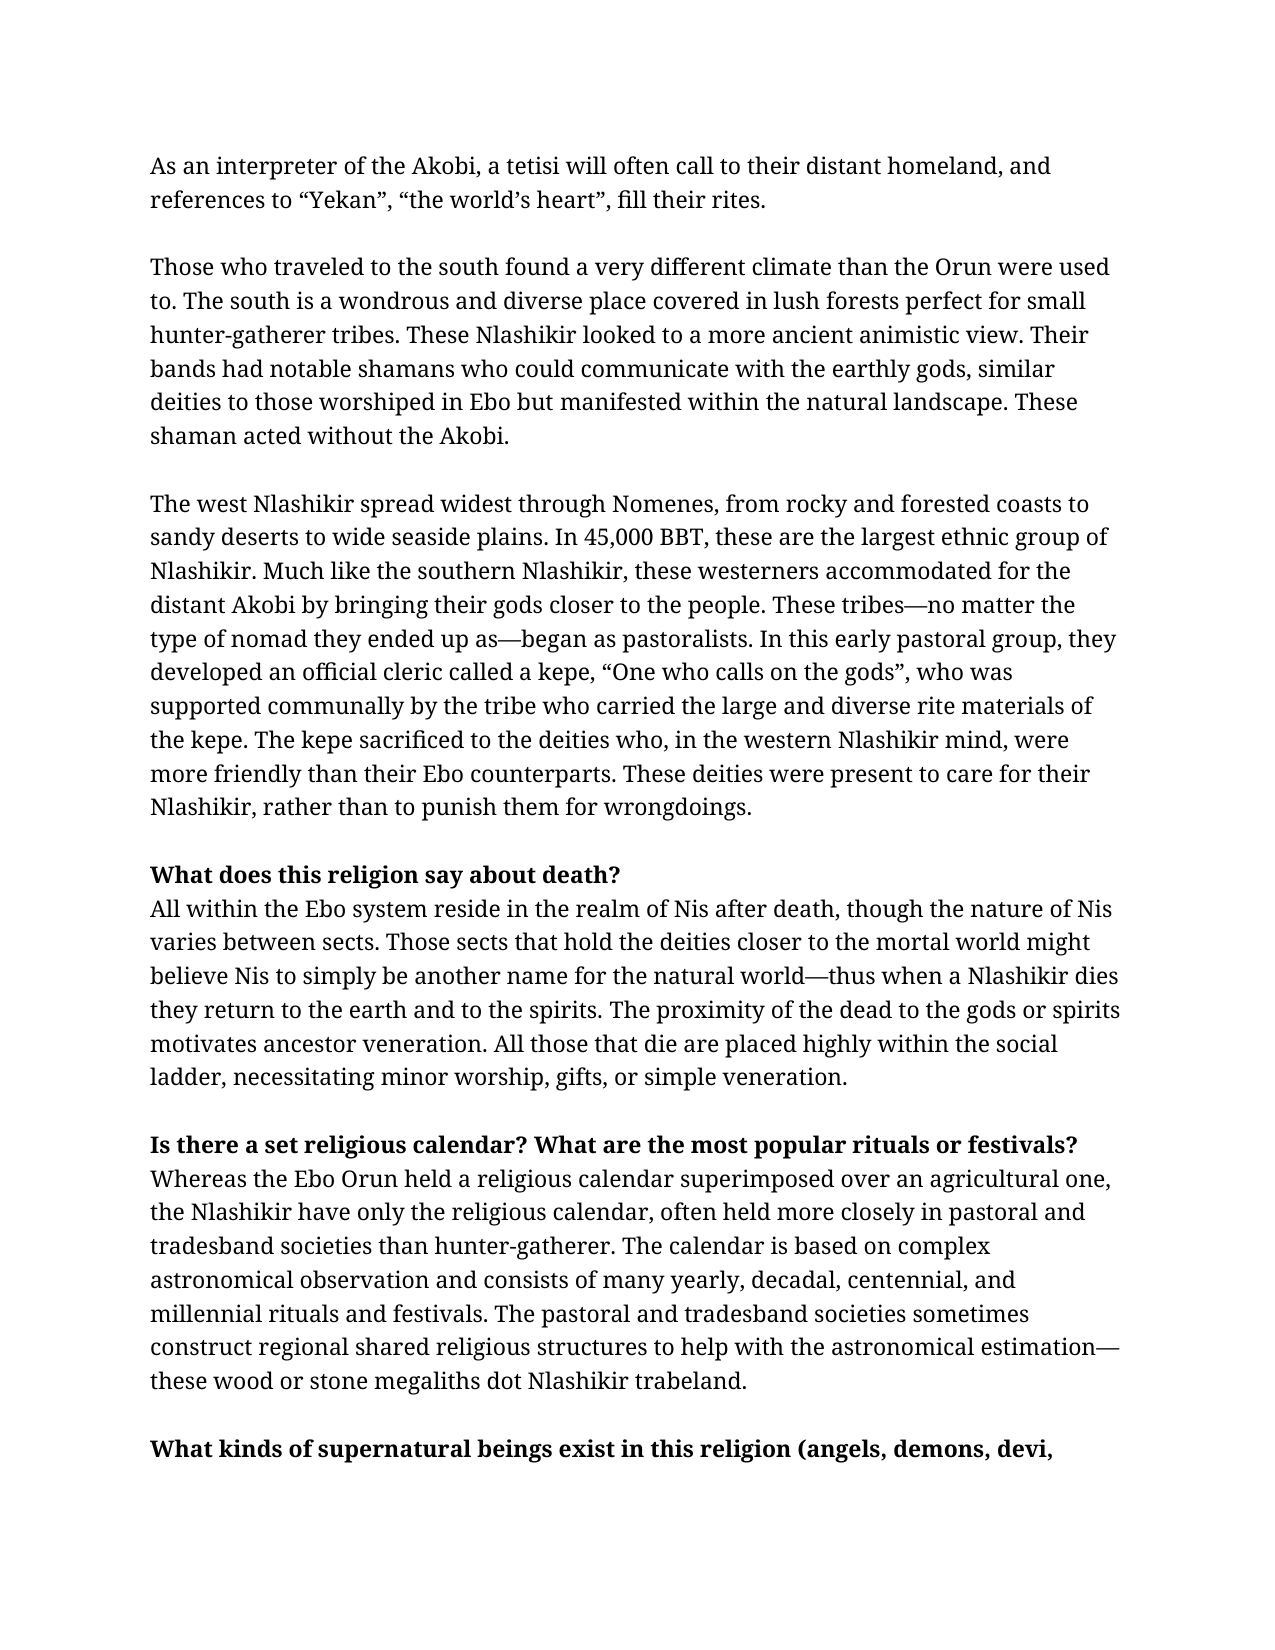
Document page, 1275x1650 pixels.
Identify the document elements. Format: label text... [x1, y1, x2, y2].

text What does this religion say about death? [150, 825, 1125, 890]
text As an interpreter of the Akobi, a tetisi will often call to their distant homeland, and references to “Yekan”, “the world’s heart”, fill their rites. [150, 150, 1125, 215]
text What kinds of supernatural beings exist in this religion (angels, demons, devi, [150, 1399, 1125, 1464]
text The west Nlashikir spread widest through Nomenes, from rocky and forested coasts to sandy deserts to wide seaside plains. In 45,000 BBT, these are the largest ethnic group of Nlashikir. Much like the southern Nlashikir, these westerners accommodated for the distant Akobi by bringing their gods closer to the people. These tribes—no matter the type of nomad they ended up as—began as pastoralists. In this early pastoral group, they developed an official cleric called a kepe, “One who calls on the gods”, who was supported communally by the tribe who carried the large and diverse rite materials of the kepe. The kepe sacrificed to the deities who, in the western Nlashikir mind, were more friendly than their Ebo counterparts. These deities were present to care for their Nlashikir, rather than to punish them for wrongdoings. [150, 487, 1125, 822]
text Those who traveled to the south found a very different climate than the Orun were used to. The south is a wondrous and diverse place covered in lush forests perfect for small hunter-gatherer tribes. These Nlashikir looked to a more ancient animistic view. Their bands had notable shamans who could communicate with the earthly gods, similar deities to those worshiped in Ebo but manifested within the natural landscape. These shaman acted without the Akobi. [150, 251, 1125, 451]
text Is there a set religious calendar? What are the most popular rituals or festivals? [150, 1129, 1125, 1160]
text All within the Ebo system reside in the realm of Nis after death, though the nature of Nis varies between sects. Those sects that hold the deities closer to the mortal world might believe Nis to simply be another name for the natural world—thus when a Nlashikir dies they return to the earth and to the spirits. The proximity of the dead to the gods or spirits motivates ancestor veneration. All those that die are placed highly within the social ladder, necessitating minor worship, gifts, or simple veneration. [150, 892, 1125, 1092]
text Whereas the Ebo Orun held a religious calendar superimposed over an agricultural one, the Nlashikir have only the religious calendar, often held more closely in pastoral and tradesband societies than hunter-gatherer. The calendar is based on complex astronomical observation and consists of many yearly, decadal, centennial, and millennial rituals and festivals. The pastoral and tradesband societies sometimes construct regional shared religious structures to help with the astronomical estimation—these wood or stone megaliths dot Nlashikir trabeland. [150, 1162, 1125, 1396]
